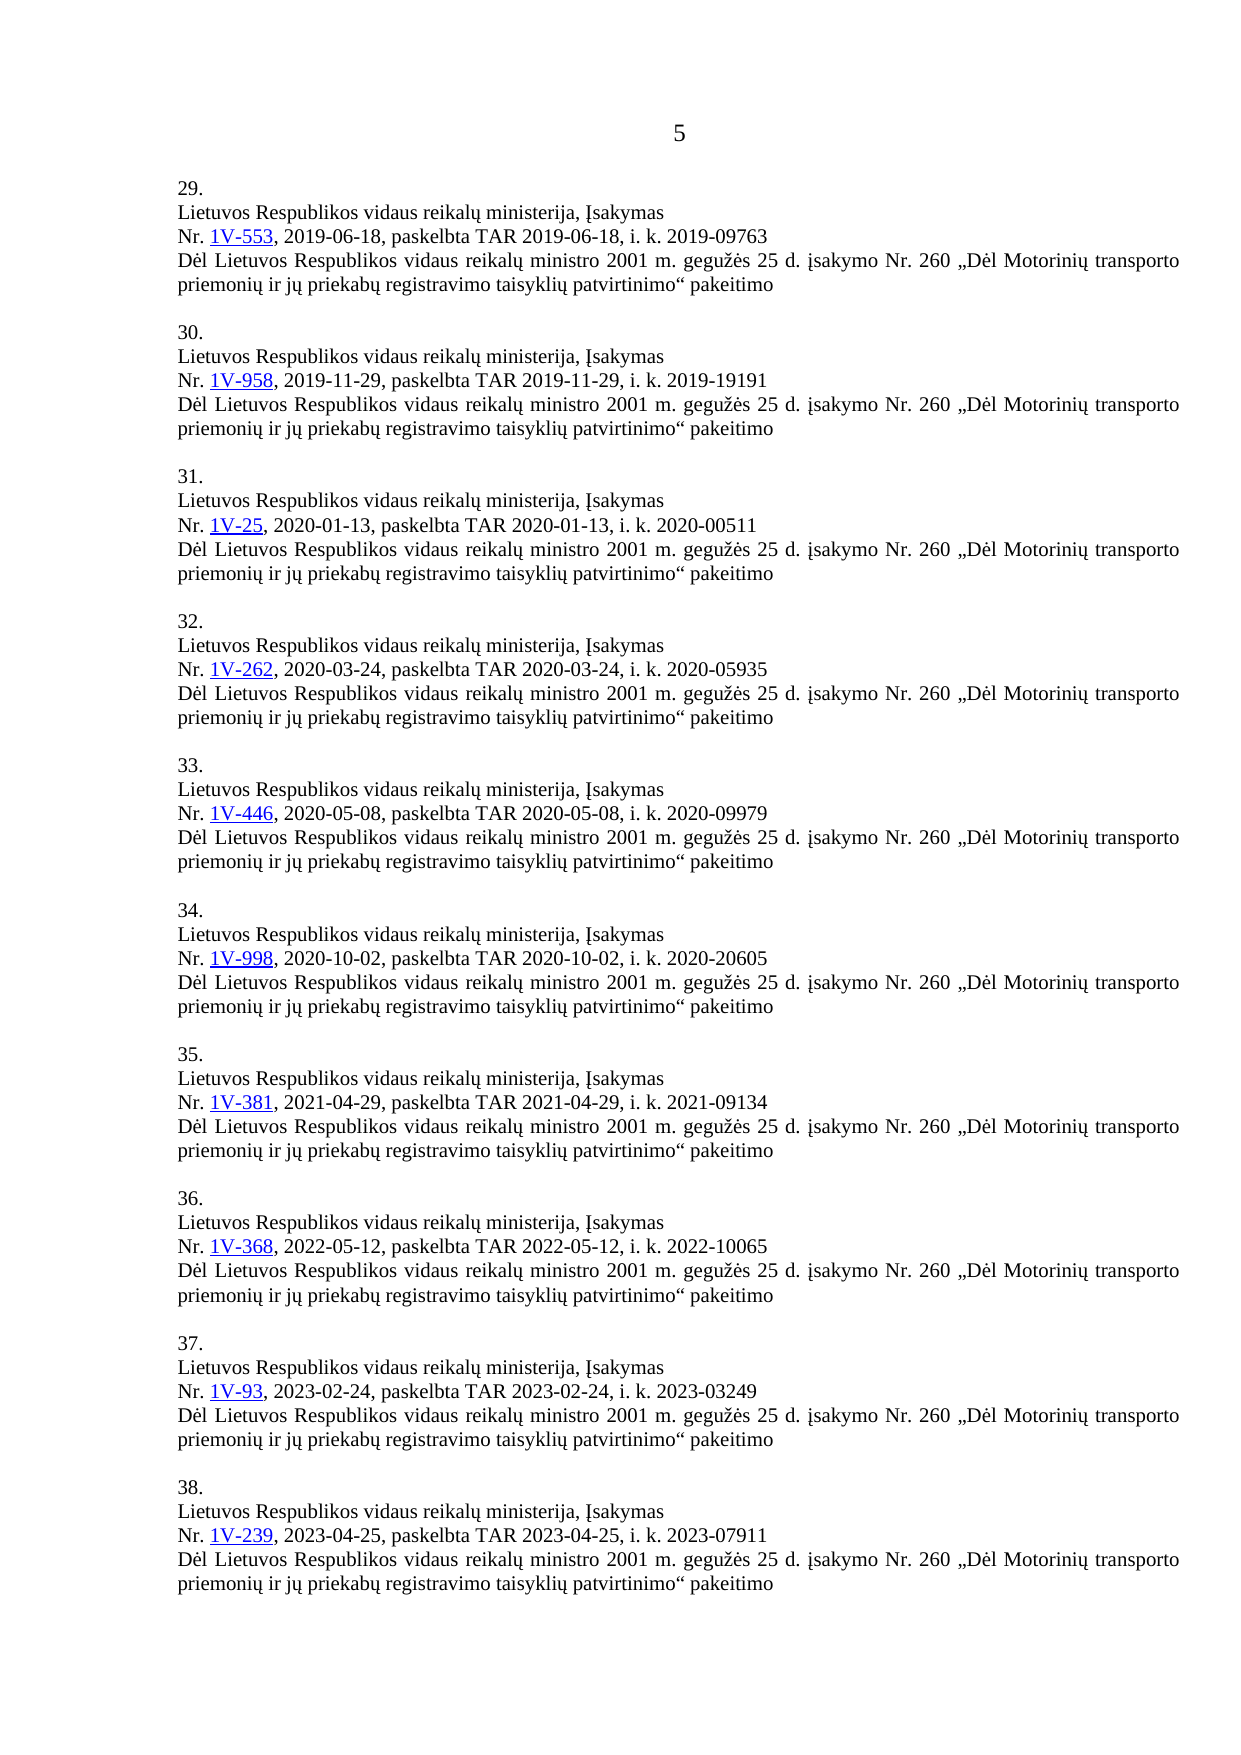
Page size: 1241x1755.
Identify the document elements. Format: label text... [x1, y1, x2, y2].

text Nr. 1V-93, 2023-02-24, paskelbta TAR 2023-02-24, i. k. 2023-03249 [177, 1379, 1181, 1403]
text 35. [177, 1042, 1181, 1066]
text Lietuvos Respublikos vidaus reikalų ministerija, Įsakymas [177, 1066, 1181, 1090]
text Nr. 1V-25, 2020-01-13, paskelbta TAR 2020-01-13, i. k. 2020-00511 [177, 512, 1181, 537]
text Lietuvos Respublikos vidaus reikalų ministerija, Įsakymas [177, 344, 1181, 368]
text Nr. 1V-958, 2019-11-29, paskelbta TAR 2019-11-29, i. k. 2019-19191 [177, 368, 1181, 392]
text 33. [177, 753, 1181, 777]
text Dėl Lietuvos Respublikos vidaus reikalų ministro 2001 m. gegužės 25 d. įsakymo Nr. 260 „Dėl Motorinių transporto priemonių ir jų priekabų registravimo taisyklių patvirtinimo“ pakeitimo [177, 392, 1181, 440]
text Nr. 1V-262, 2020-03-24, paskelbta TAR 2020-03-24, i. k. 2020-05935 [177, 657, 1181, 681]
text Lietuvos Respublikos vidaus reikalų ministerija, Įsakymas [177, 1355, 1181, 1379]
text Dėl Lietuvos Respublikos vidaus reikalų ministro 2001 m. gegužės 25 d. įsakymo Nr. 260 „Dėl Motorinių transporto priemonių ir jų priekabų registravimo taisyklių patvirtinimo“ pakeitimo [177, 681, 1181, 729]
text Lietuvos Respublikos vidaus reikalų ministerija, Įsakymas [177, 777, 1181, 801]
text Nr. 1V-368, 2022-05-12, paskelbta TAR 2022-05-12, i. k. 2022-10065 [177, 1234, 1181, 1258]
text Nr. 1V-553, 2019-06-18, paskelbta TAR 2019-06-18, i. k. 2019-09763 [177, 224, 1181, 248]
text Dėl Lietuvos Respublikos vidaus reikalų ministro 2001 m. gegužės 25 d. įsakymo Nr. 260 „Dėl Motorinių transporto priemonių ir jų priekabų registravimo taisyklių patvirtinimo“ pakeitimo [177, 970, 1181, 1018]
text 31. [177, 464, 1181, 488]
text Dėl Lietuvos Respublikos vidaus reikalų ministro 2001 m. gegužės 25 d. įsakymo Nr. 260 „Dėl Motorinių transporto priemonių ir jų priekabų registravimo taisyklių patvirtinimo“ pakeitimo [177, 1547, 1181, 1595]
text 30. [177, 320, 1181, 344]
text Dėl Lietuvos Respublikos vidaus reikalų ministro 2001 m. gegužės 25 d. įsakymo Nr. 260 „Dėl Motorinių transporto priemonių ir jų priekabų registravimo taisyklių patvirtinimo“ pakeitimo [177, 1258, 1181, 1307]
text Lietuvos Respublikos vidaus reikalų ministerija, Įsakymas [177, 1499, 1181, 1523]
text 32. [177, 609, 1181, 633]
text Dėl Lietuvos Respublikos vidaus reikalų ministro 2001 m. gegužės 25 d. įsakymo Nr. 260 „Dėl Motorinių transporto priemonių ir jų priekabų registravimo taisyklių patvirtinimo“ pakeitimo [177, 1114, 1181, 1162]
text 37. [177, 1331, 1181, 1355]
text Lietuvos Respublikos vidaus reikalų ministerija, Įsakymas [177, 200, 1181, 224]
text Dėl Lietuvos Respublikos vidaus reikalų ministro 2001 m. gegužės 25 d. įsakymo Nr. 260 „Dėl Motorinių transporto priemonių ir jų priekabų registravimo taisyklių patvirtinimo“ pakeitimo [177, 825, 1181, 873]
text Lietuvos Respublikos vidaus reikalų ministerija, Įsakymas [177, 488, 1181, 512]
text Lietuvos Respublikos vidaus reikalų ministerija, Įsakymas [177, 633, 1181, 657]
text 34. [177, 897, 1181, 922]
text Nr. 1V-381, 2021-04-29, paskelbta TAR 2021-04-29, i. k. 2021-09134 [177, 1090, 1181, 1114]
text Dėl Lietuvos Respublikos vidaus reikalų ministro 2001 m. gegužės 25 d. įsakymo Nr. 260 „Dėl Motorinių transporto priemonių ir jų priekabų registravimo taisyklių patvirtinimo“ pakeitimo [177, 1403, 1181, 1451]
text 38. [177, 1475, 1181, 1499]
text Dėl Lietuvos Respublikos vidaus reikalų ministro 2001 m. gegužės 25 d. įsakymo Nr. 260 „Dėl Motorinių transporto priemonių ir jų priekabų registravimo taisyklių patvirtinimo“ pakeitimo [177, 537, 1181, 585]
text 29. [177, 176, 1181, 200]
text Nr. 1V-998, 2020-10-02, paskelbta TAR 2020-10-02, i. k. 2020-20605 [177, 946, 1181, 970]
text Dėl Lietuvos Respublikos vidaus reikalų ministro 2001 m. gegužės 25 d. įsakymo Nr. 260 „Dėl Motorinių transporto priemonių ir jų priekabų registravimo taisyklių patvirtinimo“ pakeitimo [177, 248, 1181, 296]
text Nr. 1V-239, 2023-04-25, paskelbta TAR 2023-04-25, i. k. 2023-07911 [177, 1523, 1181, 1547]
text Lietuvos Respublikos vidaus reikalų ministerija, Įsakymas [177, 922, 1181, 946]
text Lietuvos Respublikos vidaus reikalų ministerija, Įsakymas [177, 1210, 1181, 1234]
text 36. [177, 1186, 1181, 1210]
text Nr. 1V-446, 2020-05-08, paskelbta TAR 2020-05-08, i. k. 2020-09979 [177, 801, 1181, 825]
